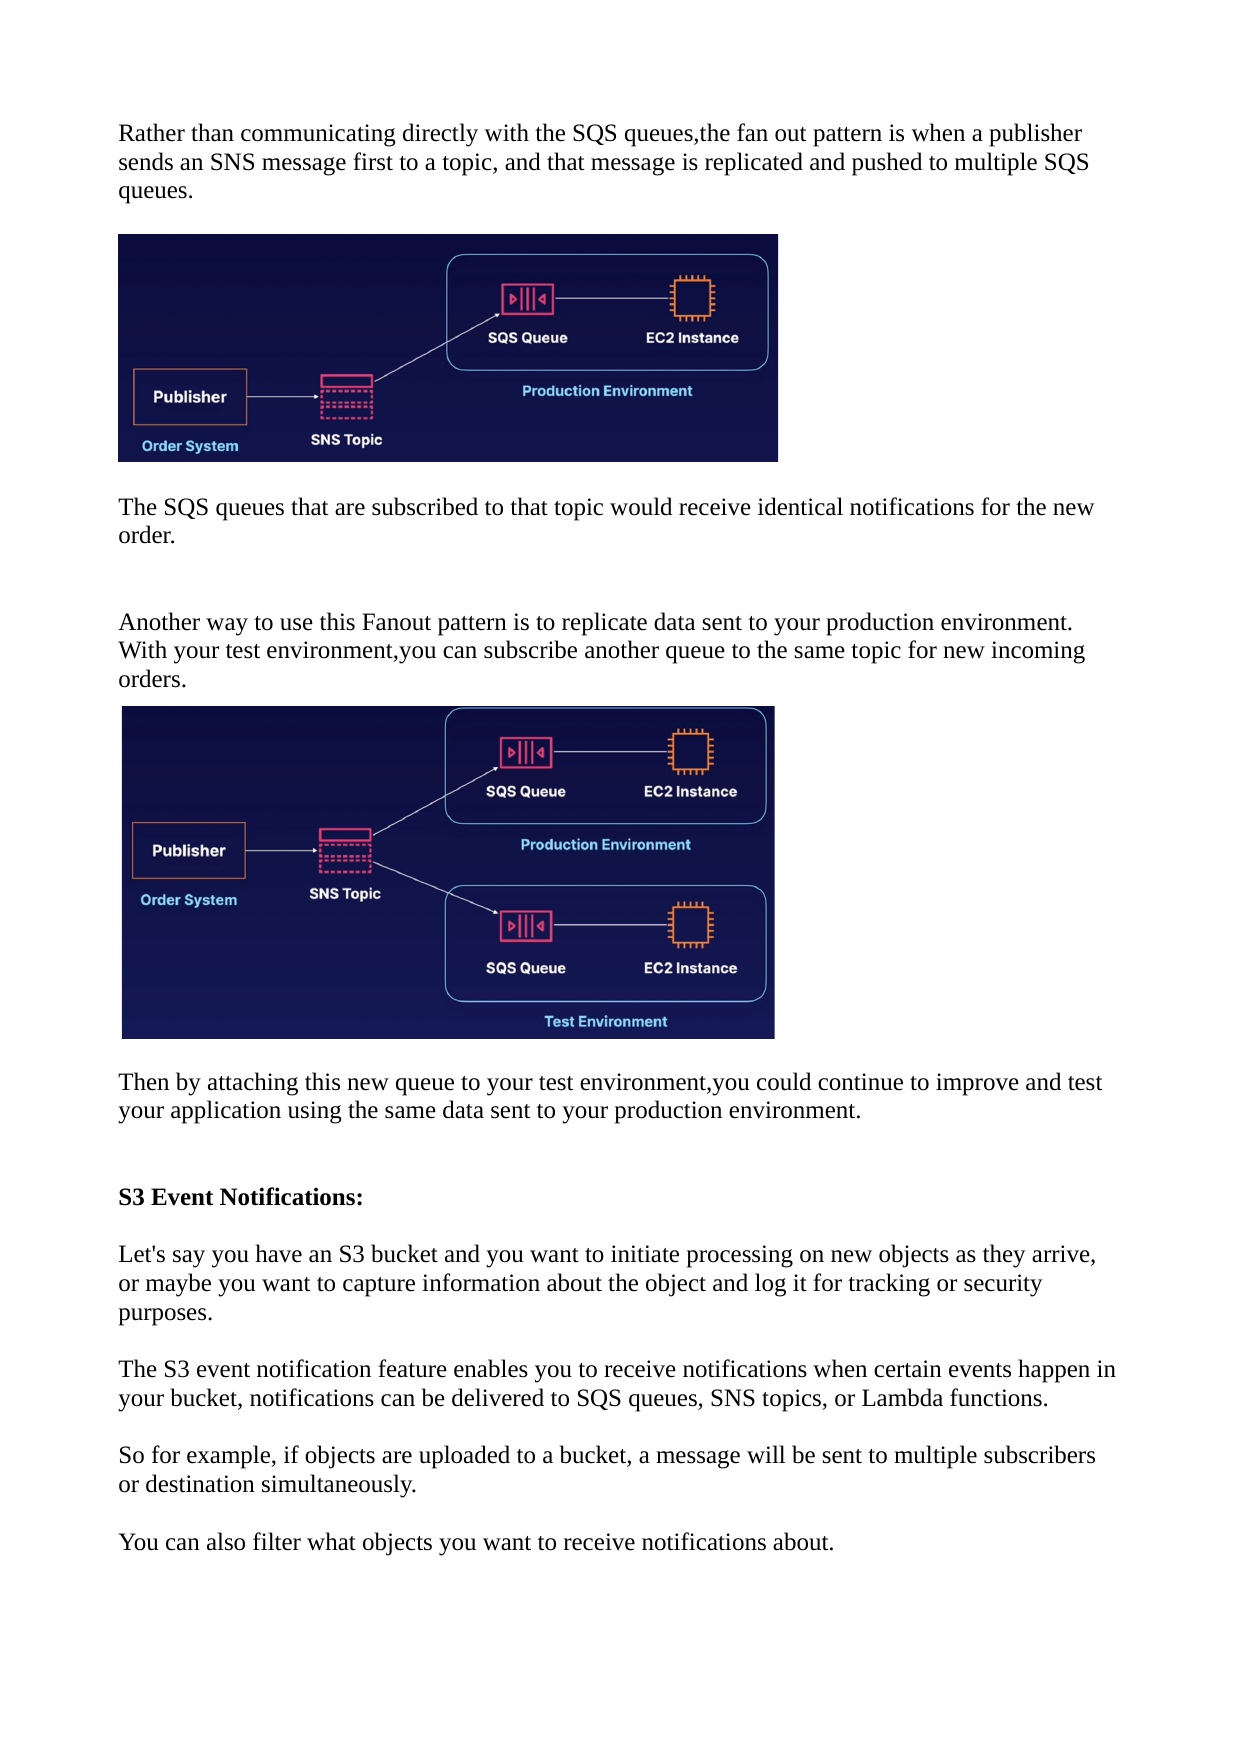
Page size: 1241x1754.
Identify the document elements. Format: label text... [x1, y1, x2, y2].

text The SQS queues that are subscribed to that topic would receive identical notifications for the new order. [118, 492, 1122, 549]
text S3 Event Notifications: [118, 1182, 1122, 1211]
text Rather than communicating directly with the SQS queues,the fan out pattern is when a publisher sends an SNS message first to a topic, and that message is replicated and pushed to multiple SQS queues. [118, 118, 1122, 204]
text So for example, if objects are uploaded to a bucket, a message will be sent to multiple subscribers or destination simultaneously. [118, 1441, 1122, 1498]
text You can also filter what objects you want to receive notifications about. [118, 1527, 1122, 1556]
text Another way to use this Fanout pattern is to replicate data sent to your production environment. With your test environment,you can subscribe another queue to the same topic for new incoming orders. [118, 607, 1122, 693]
picture [118, 234, 779, 462]
text Let's say you have an S3 bucket and you want to initiate processing on new objects as they arrive, or maybe you want to capture information about the object and log it for tracking or security purposes. [118, 1239, 1122, 1326]
text The S3 event notification feature enables you to receive notifications when certain events happen in your bucket, notifications can be delivered to SQS queues, SNS topics, or Lambda functions. [118, 1354, 1122, 1412]
picture [121, 706, 775, 1039]
text Then by attaching this new queue to your test environment,you could continue to improve and test your application using the same data sent to your production environment. [118, 1067, 1122, 1124]
